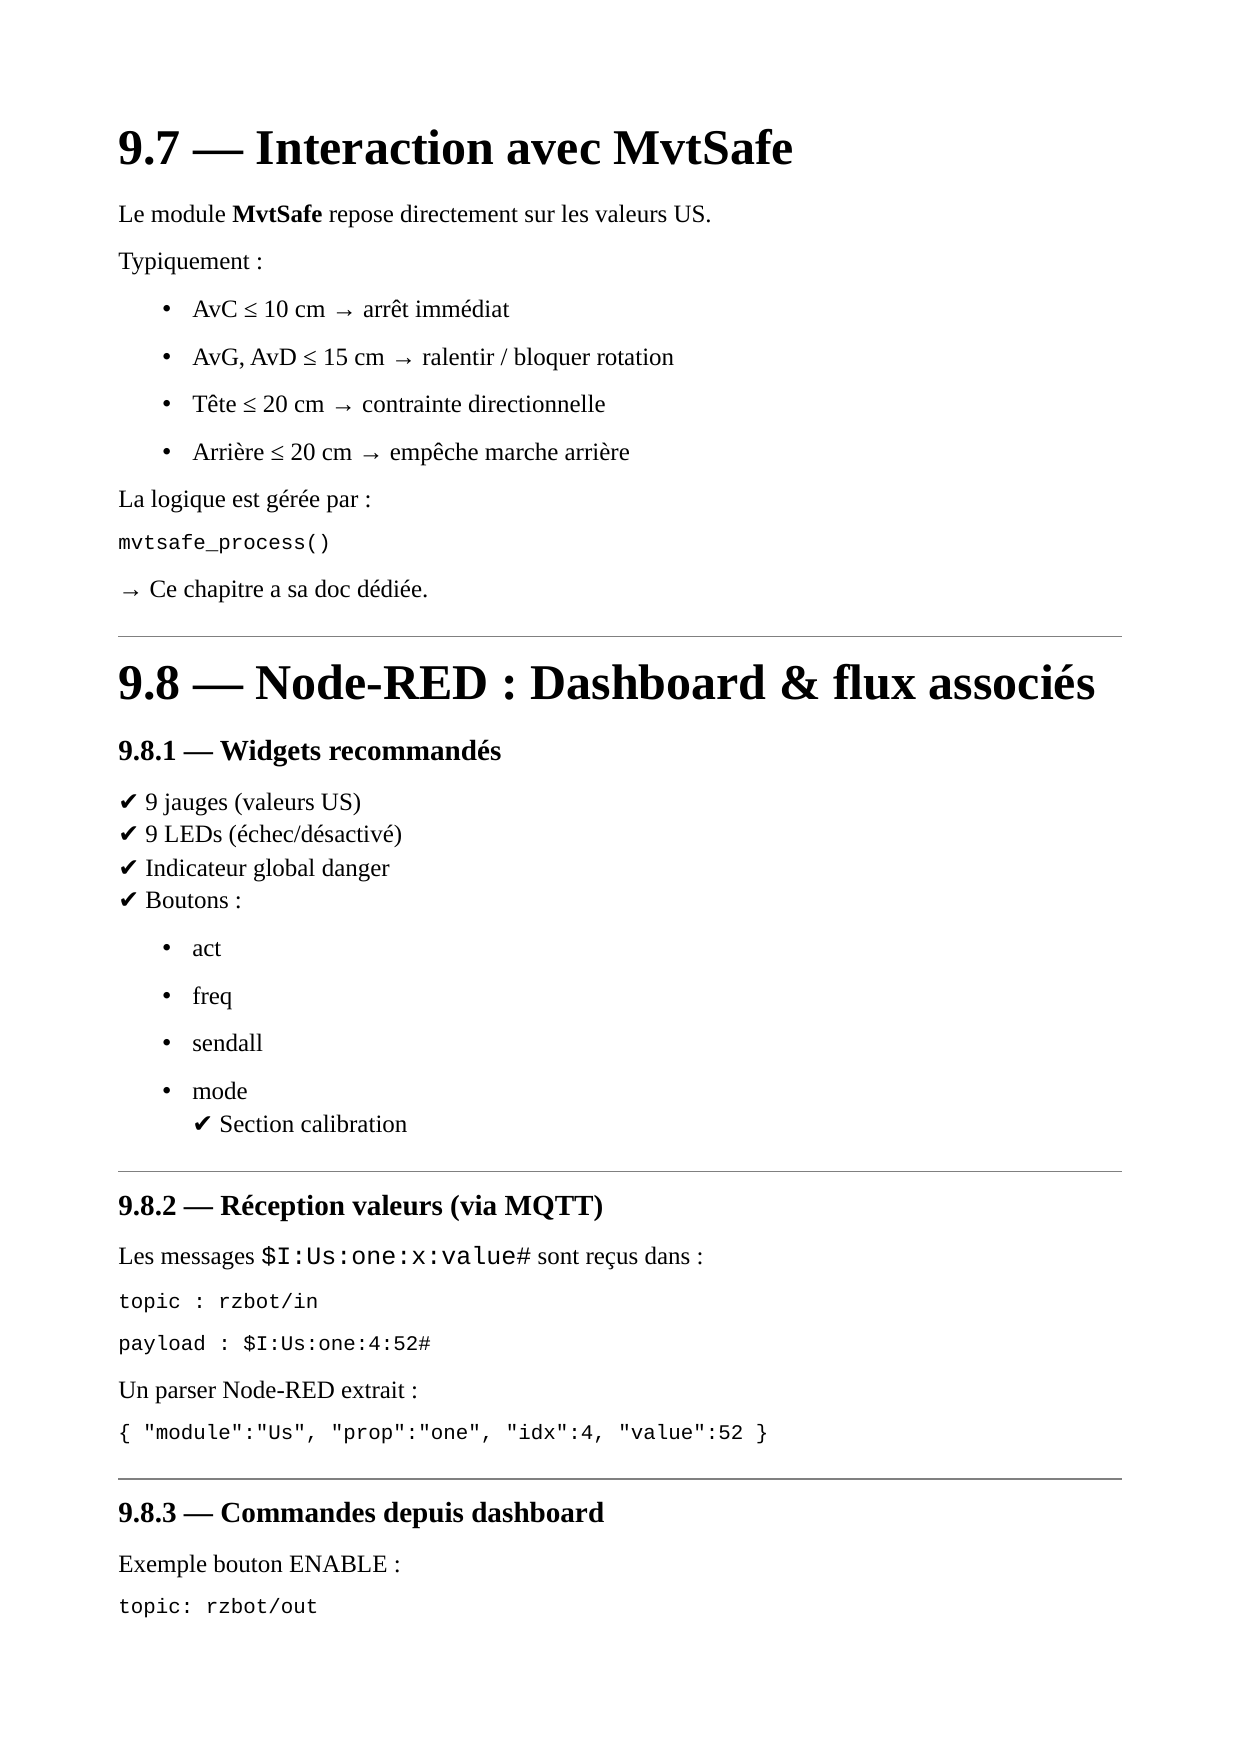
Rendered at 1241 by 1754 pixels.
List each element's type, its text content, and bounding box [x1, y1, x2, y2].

text → Ce chapitre a sa doc dédiée. [118, 574, 1122, 602]
list AvC ≤ 10 cm → arrêt immédiat [162, 294, 1122, 323]
text topic : rzbot/in [118, 1291, 1122, 1315]
subtitle 9.8 — Node-RED : Dashboard & flux associés [118, 653, 1122, 710]
list sendall [162, 1028, 1122, 1057]
subtitle 9.8.1 — Widgets recommandés [118, 733, 1122, 767]
text Un parser Node-RED extrait : [118, 1375, 1122, 1403]
text { "module":"Us", "prop":"one", "idx":4, "value":52 } [118, 1422, 1122, 1446]
text mvtsafe_process() [118, 532, 1122, 556]
text payload : $I:Us:one:4:52# [118, 1333, 1122, 1357]
subtitle 9.8.3 — Commandes depuis dashboard [118, 1496, 1122, 1529]
list freq [162, 981, 1122, 1009]
subtitle 9.7 — Interaction avec MvtSafe [118, 118, 1122, 176]
list mode ✔ Section calibration [162, 1076, 1122, 1138]
list AvG, AvD ≤ 15 cm → ralentir / bloquer rotation [162, 342, 1122, 370]
text ✔ 9 jauges (valeurs US) ✔ 9 LEDs (échec/désactivé) ✔ Indicateur global danger ✔ Boutons : [118, 787, 1122, 914]
text Typiquement : [118, 246, 1122, 275]
text topic: rzbot/out [118, 1596, 1122, 1620]
text Le module MvtSafe repose directement sur les valeurs US. [118, 199, 1122, 227]
list Arrière ≤ 20 cm → empêche marche arrière [162, 437, 1122, 466]
subtitle 9.8.2 — Réception valeurs (via MQTT) [118, 1188, 1122, 1222]
text La logique est gérée par : [118, 484, 1122, 513]
list act [162, 933, 1122, 962]
text Exemple bouton ENABLE : [118, 1549, 1122, 1577]
text Les messages $I:Us:one:x:value# sont reçus dans : [118, 1241, 1122, 1272]
list Tête ≤ 20 cm → contrainte directionnelle [162, 389, 1122, 418]
